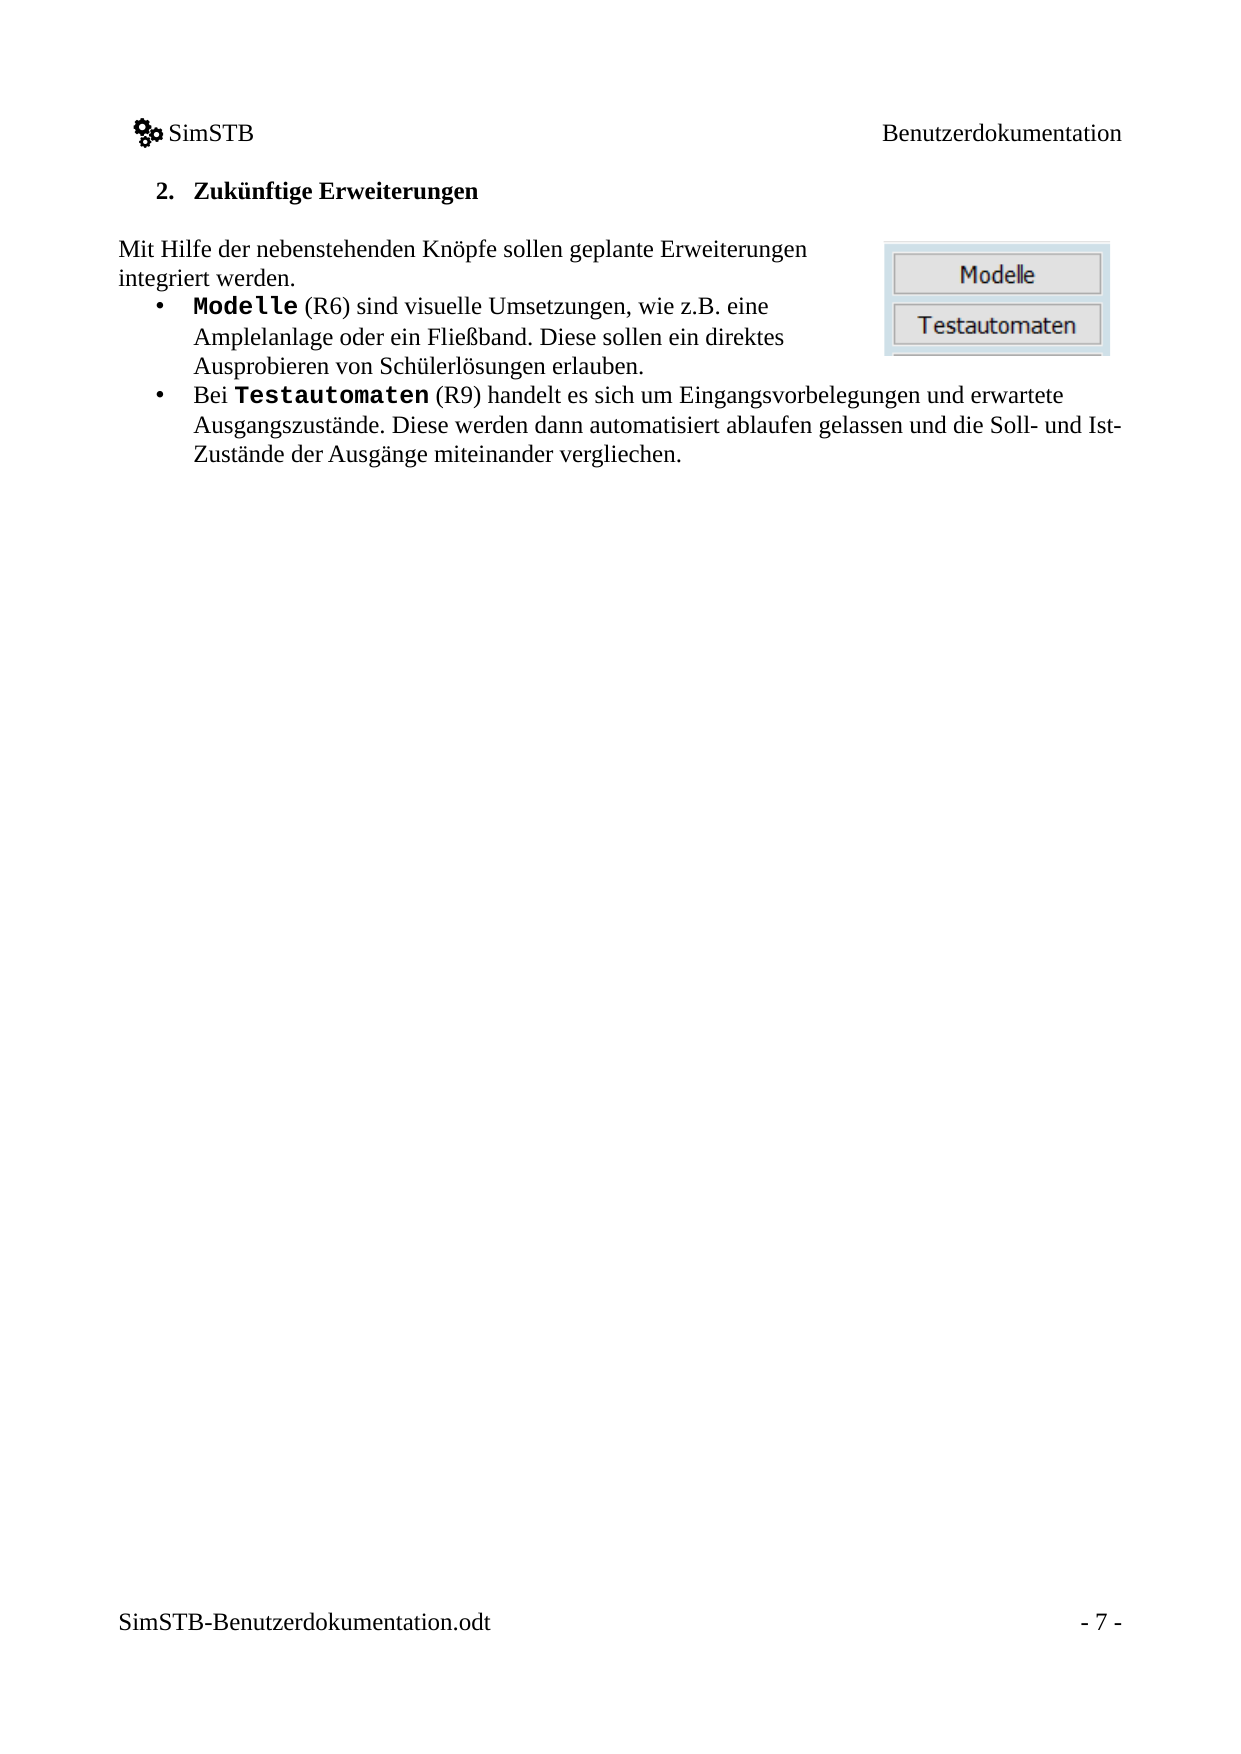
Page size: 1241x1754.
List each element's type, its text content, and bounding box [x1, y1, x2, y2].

list Zukünftige Erweiterungen [156, 176, 1122, 205]
text Mit Hilfe der nebenstehenden Knöpfe sollen geplante Erweiterungen integriert werden. [118, 234, 1122, 291]
list Bei Testautomaten (R9) handelt es sich um Eingangsvorbelegungen und erwartete Ausgangszustände. Diese werden dann automatisiert ablaufen gelassen und die Soll- und Ist-Zustände der Ausgänge miteinander vergliechen. [156, 380, 1122, 468]
picture [133, 118, 164, 148]
list Modelle (R6) sind visuelle Umsetzungen, wie z.B. eine Amplelanlage oder ein Fließband. Diese sollen ein direktes Ausprobieren von Schülerlösungen erlauben. [156, 291, 1122, 380]
picture [883, 241, 1111, 356]
